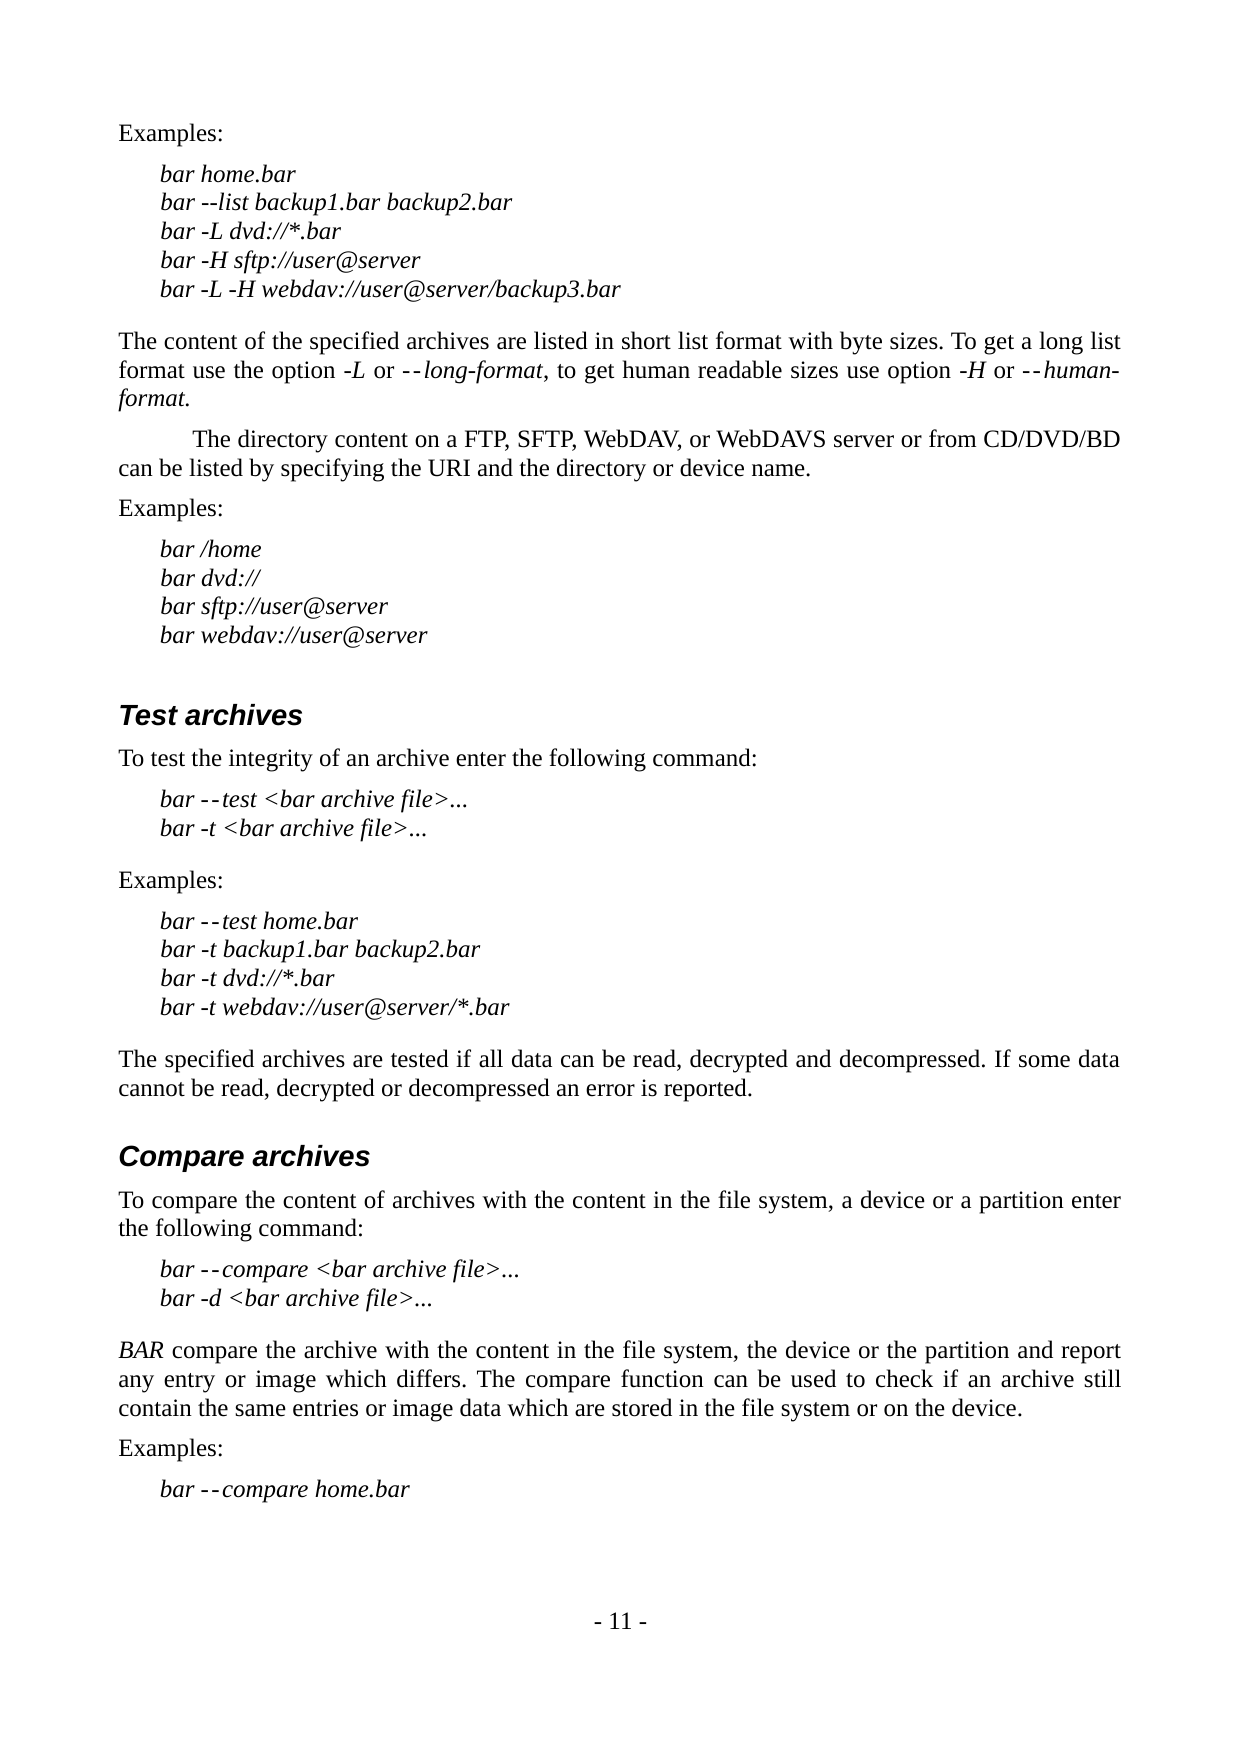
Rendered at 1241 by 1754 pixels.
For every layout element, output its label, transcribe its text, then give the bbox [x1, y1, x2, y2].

text bar -t dvd://*.bar [160, 963, 1122, 992]
text Examples: [118, 118, 1122, 147]
text bar webdav://user@server [159, 620, 1122, 649]
text The directory content on a FTP, SFTP, WebDAV, or WebDAVS server or from CD/DVD/BD can be listed by specifying the URI and the directory or device name. [118, 424, 1122, 482]
text bar -H sftp://user@server [160, 245, 1122, 274]
subtitle Compare archives [118, 1139, 1122, 1172]
text bar -t backup1.bar backup2.bar [160, 934, 1122, 963]
text Examples: [118, 865, 1122, 894]
text BAR compare the archive with the content in the file system, the device or the partition and report any entry or image which differs. The compare function can be used to check if an archive still contain the same entries or image data which are stored in the file system or on the device. [118, 1335, 1122, 1421]
text The specified archives are tested if all data can be read, decrypted and decompressed. If some data cannot be read, decrypted or decompressed an error is reported. [118, 1044, 1122, 1102]
subtitle Test archives [118, 697, 1122, 731]
text bar dvd:// [160, 563, 1122, 591]
text bar /home [159, 534, 1122, 563]
text bar -L -H webdav://user@server/backup3.bar [159, 274, 1122, 302]
text bar -t webdav://user@server/*.bar [159, 992, 1122, 1021]
text bar -d <bar archive file>... [159, 1283, 1122, 1311]
text bar sftp://user@server [160, 591, 1122, 620]
text bar home.bar [159, 159, 1122, 187]
text bar ‑‑test <bar archive file>... [159, 784, 1122, 813]
text bar -L dvd://*.bar [160, 216, 1122, 245]
text bar ‑‑compare home.bar [159, 1474, 1122, 1502]
text To test the integrity of an archive enter the following command: [118, 743, 1122, 772]
text The content of the specified archives are listed in short list format with byte sizes. To get a long list format use the option -L or ‑‑long-format, to get human readable sizes use option -H or ‑‑human-format. [118, 326, 1122, 412]
text bar ‑‑compare <bar archive file>... [159, 1254, 1122, 1283]
text Examples: [118, 1433, 1122, 1462]
text bar ‑‑test home.bar [159, 906, 1122, 934]
text To compare the content of archives with the content in the file system, a device or a partition enter the following command: [118, 1185, 1122, 1242]
text bar -t <bar archive file>... [159, 813, 1122, 842]
text bar --list backup1.bar backup2.bar [160, 187, 1122, 216]
text Examples: [118, 493, 1122, 522]
